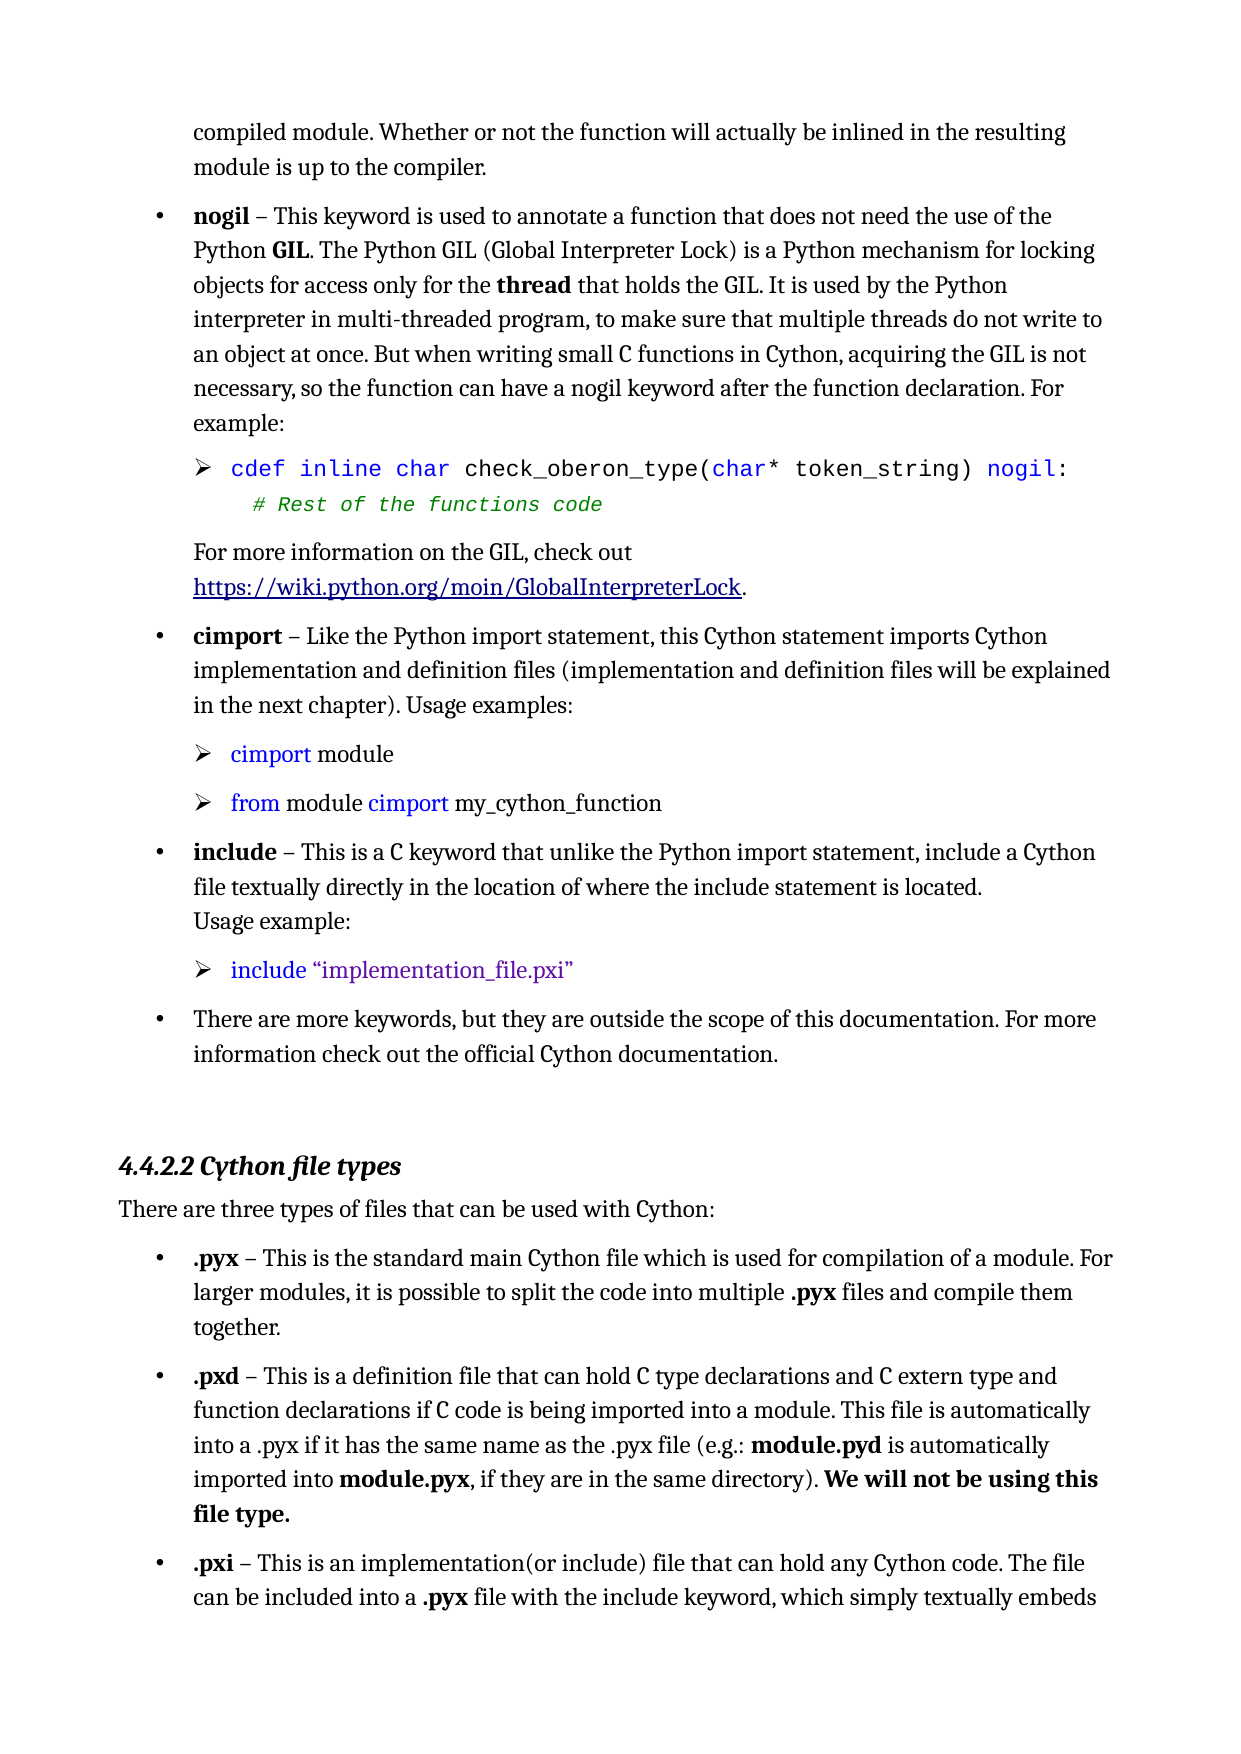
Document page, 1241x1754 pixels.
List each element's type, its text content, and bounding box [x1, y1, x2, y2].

list include – This is a C keyword that unlike the Python import statement, include a Cython file textually directly in the location of where the include statement is located. Usage example: [156, 838, 1122, 936]
list For more information on the GIL, check out https://wiki.python.org/moin/GlobalInterpreterLock. [156, 538, 1122, 602]
list cdef inline char check_oberon_type(char* token_string) nogil: # Rest of the functions code [193, 458, 1122, 518]
list include “implementation_file.pxi” [193, 956, 1122, 985]
list .pxi – This is an implementation(or include) file that can hold any Cython code. The file can be included into a .pyx file with the include keyword, which simply textually embeds [156, 1549, 1122, 1612]
list cimport – Like the Python import statement, this Cython statement imports Cython implementation and definition files (implementation and definition files will be explained in the next chapter). Usage examples: [156, 622, 1122, 719]
list cimport module [193, 740, 1122, 769]
subtitle 4.4.2.2 Cython file types [118, 1150, 1122, 1182]
list compiled module. Whether or not the function will actually be inlined in the resulting module is up to the compiler. [156, 118, 1122, 181]
list .pxd – This is a definition file that can hold C type declarations and C extern type and function declarations if C code is being imported into a module. This file is automatically into a .pyx if it has the same name as the .pyx file (e.g.: module.pyd is automatically imported into module.pyx, if they are in the same directory). We will not be using this file type. [156, 1362, 1122, 1528]
list .pyx – This is the standard main Cython file which is used for compilation of a module. For larger modules, it is possible to split the code into multiple .pyx files and compile them together. [156, 1244, 1122, 1341]
list nogil – This keyword is used to annotate a function that does not need the use of the Python GIL. The Python GIL (Global Interpreter Lock) is a Python mechanism for locking objects for access only for the thread that holds the GIL. It is used by the Python interpreter in multi-threaded program, to make sure that multiple threads do not write to an object at once. But when writing small C functions in Cython, acquiring the GIL is not necessary, so the function can have a nogil keyword after the function declaration. For example: [156, 202, 1122, 437]
list from module cimport my_cython_function [193, 789, 1122, 818]
list There are more keywords, but they are outside the scope of this documentation. For more information check out the official Cython documentation. [156, 1005, 1122, 1068]
text There are three types of files that can be used with Cython: [118, 1194, 1122, 1223]
